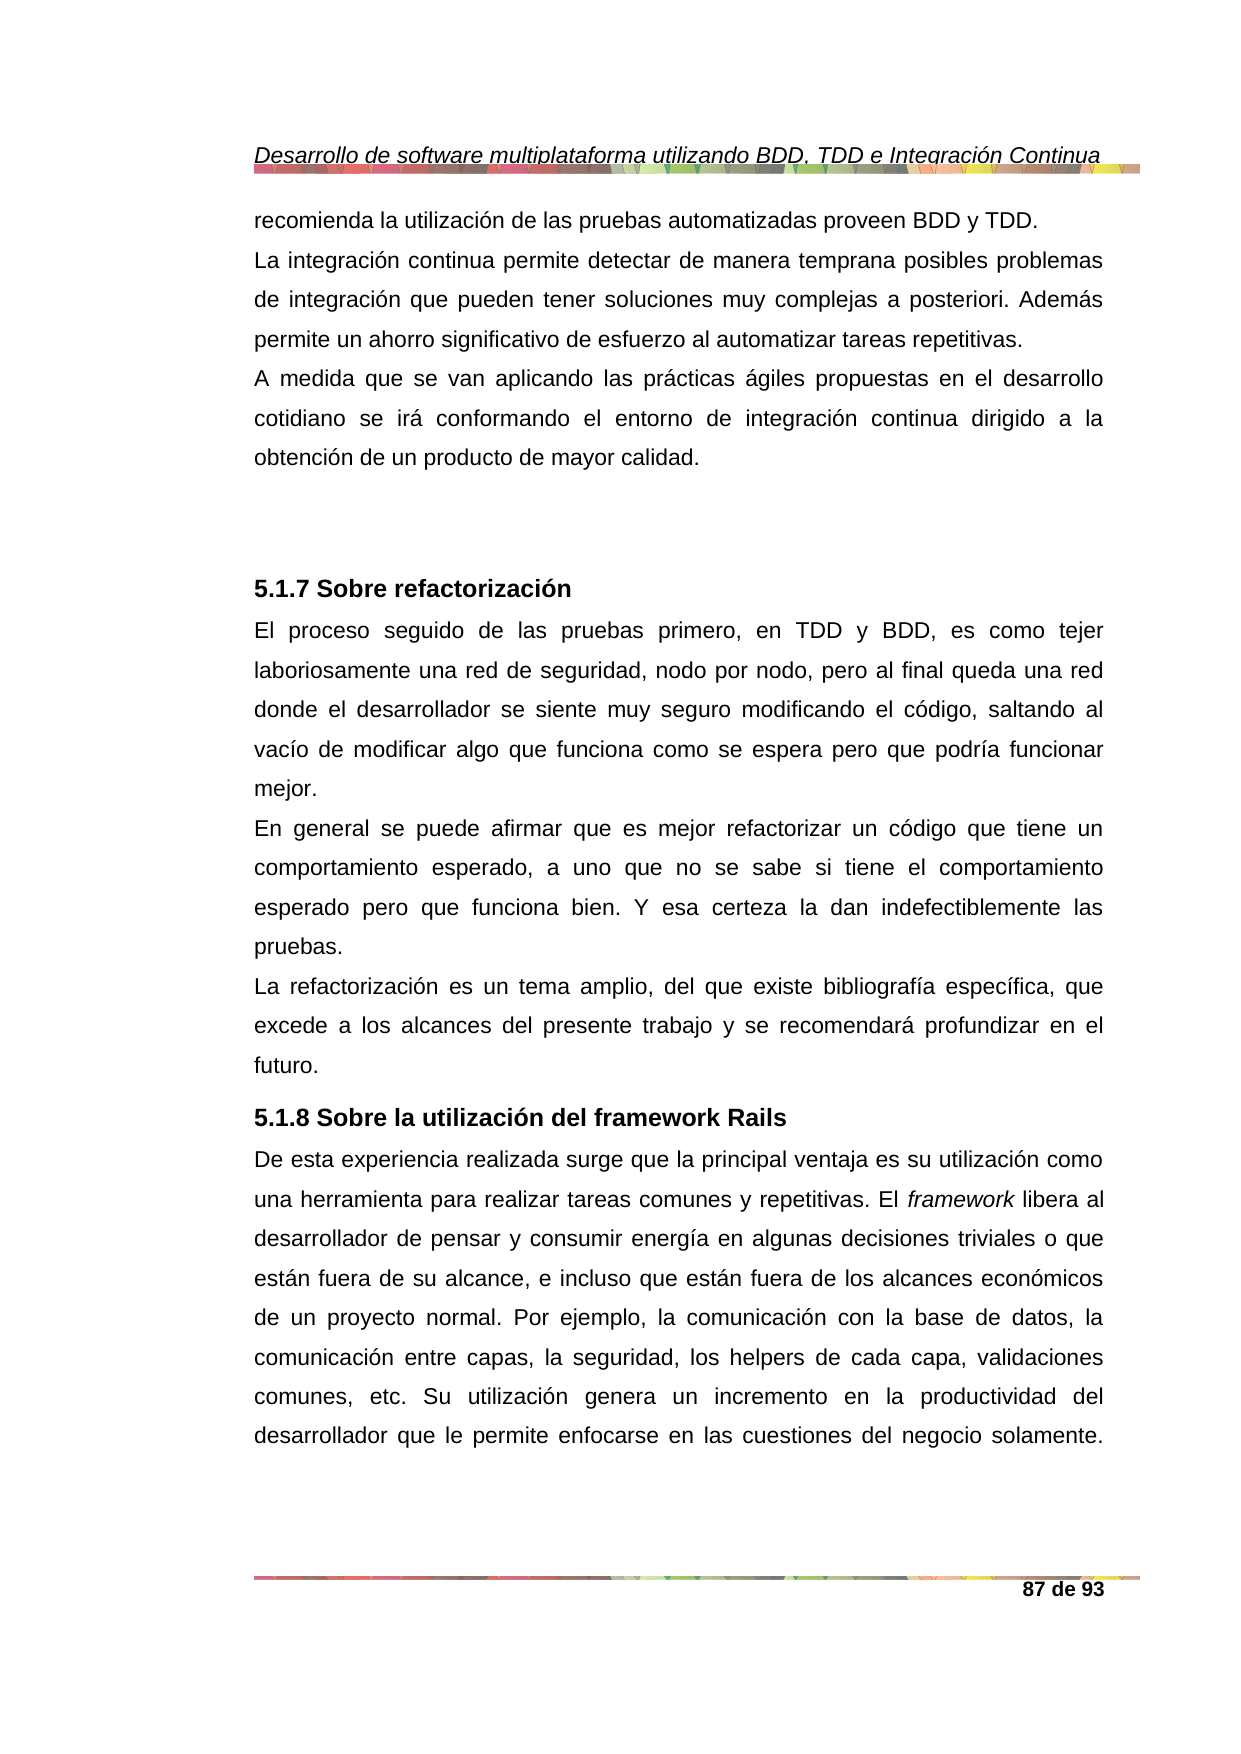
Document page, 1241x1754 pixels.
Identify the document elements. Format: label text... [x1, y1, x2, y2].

text En general se puede afirmar que es mejor refactorizar un código que tiene un comportamiento esperado, a uno que no se sabe si tiene el comportamiento esperado pero que funciona bien. Y esa certeza la dan indefectiblemente las pruebas. [254, 815, 1104, 960]
text recomienda la utilización de las pruebas automatizadas proveen BDD y TDD. [254, 207, 1104, 234]
text El proceso seguido de las pruebas primero, en TDD y BDD, es como tejer laboriosamente una red de seguridad, nodo por nodo, pero al final queda una red donde el desarrollador se siente muy seguro modificando el código, saltando al vacío de modificar algo que funciona como se espera pero que podría funcionar mejor. [254, 617, 1104, 802]
text La integración continua permite detectar de manera temprana posibles problemas de integración que pueden tener soluciones muy complejas a posteriori. Además permite un ahorro significativo de esfuerzo al automatizar tareas repetitivas. [254, 247, 1104, 352]
text A medida que se van aplicando las prácticas ágiles propuestas en el desarrollo cotidiano se irá conformando el entorno de integración continua dirigido a la obtención de un producto de mayor calidad. [254, 365, 1104, 471]
text De esta experiencia realizada surge que la principal ventaja es su utilización como una herramienta para realizar tareas comunes y repetitivas. El framework libera al desarrollador de pensar y consumir energía en algunas decisiones triviales o que están fuera de su alcance, e incluso que están fuera de los alcances económicos de un proyecto normal. Por ejemplo, la comunicación con la base de datos, la comunicación entre capas, la seguridad, los helpers de cada capa, validaciones comunes, etc. Su utilización genera un incremento en la productividad del desarrollador que le permite enfocarse en las cuestiones del negocio solamente. [254, 1146, 1104, 1488]
text 5.1.8 Sobre la utilización del framework Rails [254, 1103, 1104, 1132]
text La refactorización es un tema amplio, del que existe bibliografía específica, que excede a los alcances del presente trabajo y se recomendará profundizar en el futuro. [254, 973, 1104, 1078]
text 5.1.7 Sobre refactorización [254, 574, 1104, 603]
